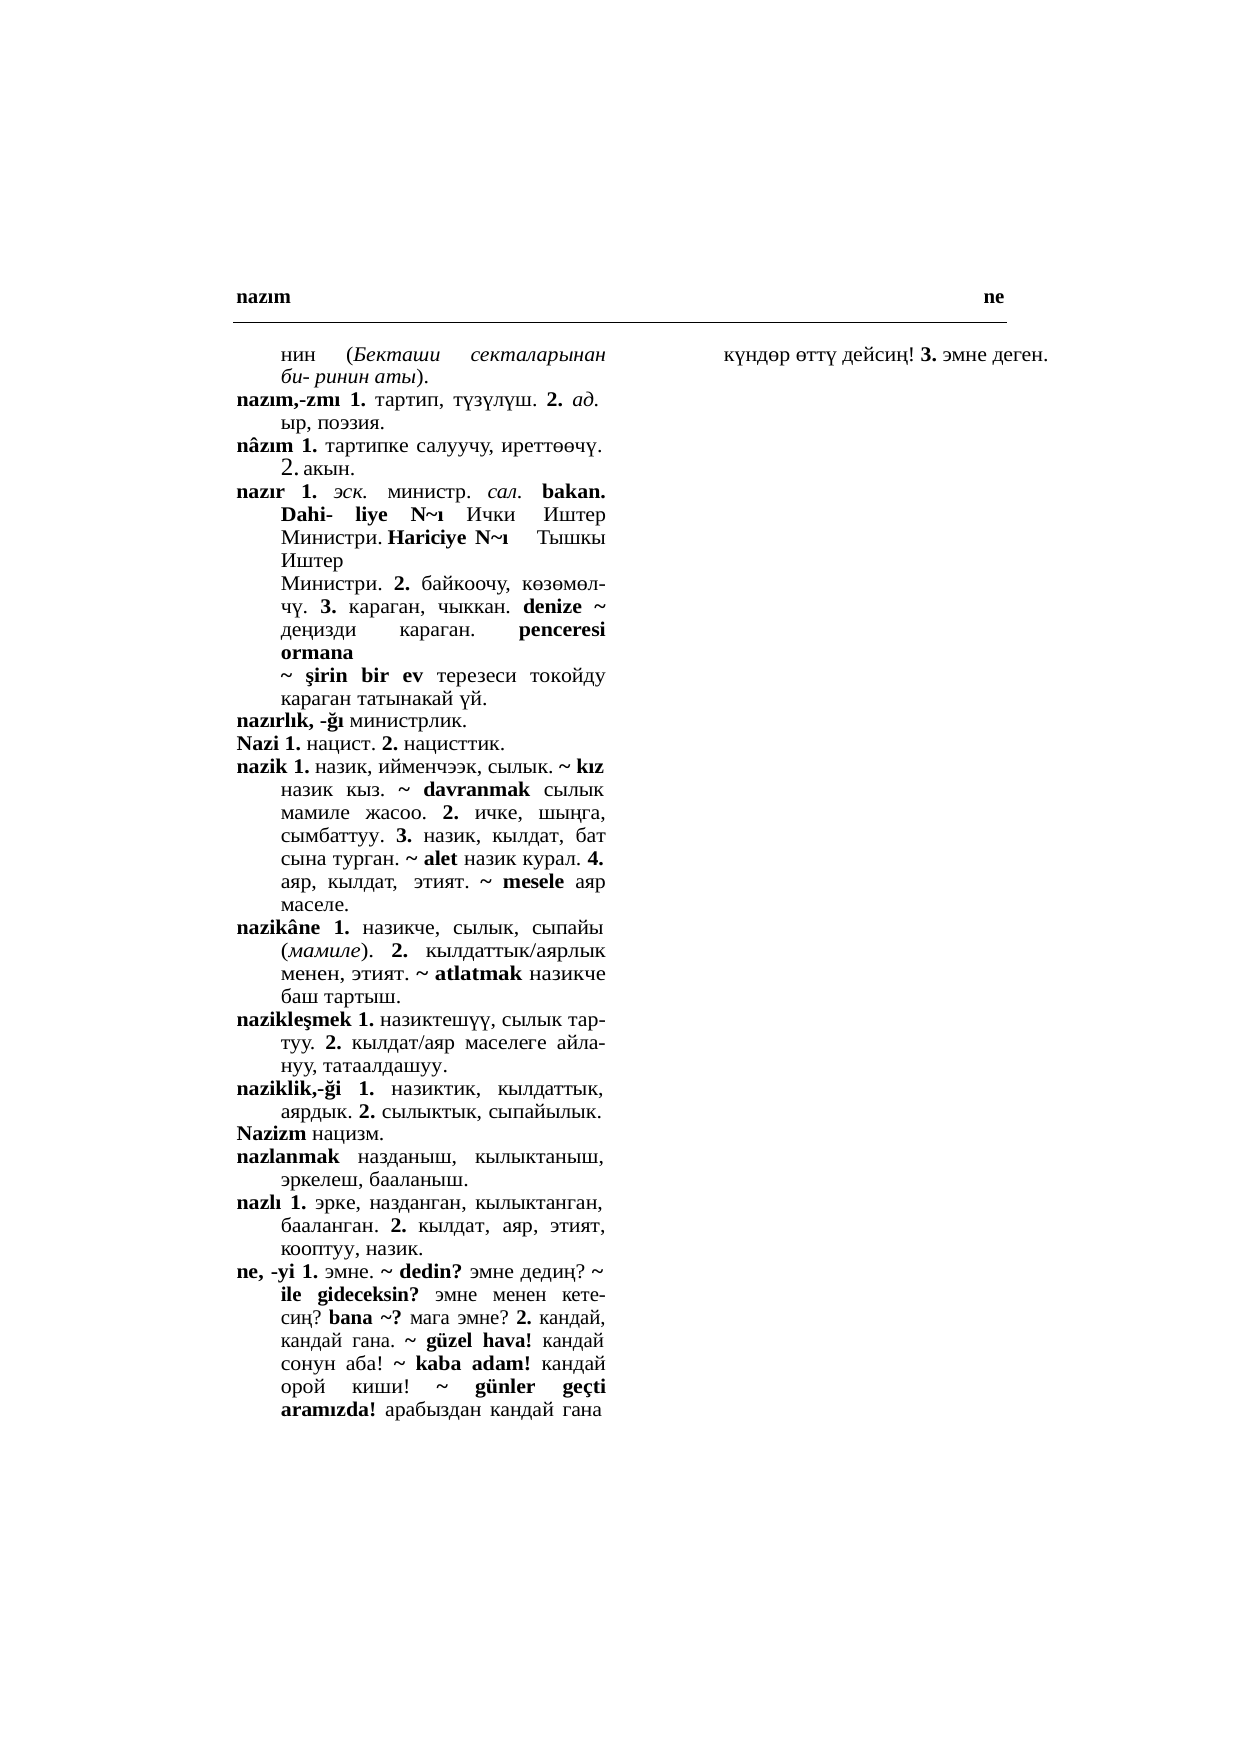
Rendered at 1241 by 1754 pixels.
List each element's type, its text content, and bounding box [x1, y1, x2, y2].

text nazlı 1. эрке, назданган, кылыктанган, [236, 1191, 606, 1214]
text nâzım 1. тартипке салуучу, иреттөөчү. [236, 434, 606, 457]
text ile gideceksin? эмне менен кете- сиң? bana ~? мага эмне? 2. кандай, кандай гана. ~ güzel hava! кандай [281, 1283, 606, 1352]
text бааланган. 2. кылдат, аяр, этият, кооптуу, назик. [281, 1214, 606, 1260]
text nazikleşmek 1. назиктешүү, сылык тар- туу. 2. кылдат/аяр маселеге айла- нуу, татаалдашуу. [236, 1008, 606, 1077]
text Nazizm нацизм. [236, 1123, 606, 1145]
text nazırlık, -ğı министрлик. [236, 710, 606, 732]
text мамиле жасоо. 2. ичке, шыңга, сымбаттуу. 3. назик, кылдат, бат сына турган. ~ аlet назик курал. 4. [281, 801, 606, 870]
text nazım,-zmı 1. тартип, түзүлүш. 2. ад. [236, 388, 606, 411]
text nazik 1. назик, ийменчээк, сылык. ~ kız [236, 756, 606, 778]
text nazikâne 1. назикче, сылык, сыпайы [236, 916, 606, 939]
text ~ şirin bir ev терезеси токойду караган татынакай үй. [281, 664, 606, 710]
text күндөр өттү дейсиң! 3. эмне деген. [724, 343, 1065, 366]
text Nazi 1. нацист. 2. нацисттик. [236, 732, 606, 756]
text (мамиле). 2. кылдаттык/аярлык менен, этият. ~ atlatmak назикче баш тартыш. [281, 939, 606, 1008]
text naziklik,-ği 1. назиктик, кылдаттык, аярдык. 2. сылыктык, сыпайылык. [236, 1077, 606, 1123]
text ne, -yi 1. эмне. ~ dedin? эмне дедиң? ~ [236, 1260, 606, 1283]
text аяр, кылдат, этият. ~ mesele аяр маселе. [281, 870, 606, 916]
list акын. [281, 457, 356, 480]
text Министри. 2. байкоочу, көзөмөл- чү. 3. караган, чыккан. denize ~ деңизди караган. penceresi ormana [281, 572, 606, 664]
text сонун аба! ~ kaba adam! кандай орой киши! ~ günler geçti aramızda! арабыздан кандай гана [281, 1352, 606, 1421]
text nazır 1. эск. министр. сал. bakan. Dahi- liye N~ı Ички Иштер Министри. Hariciye N~ı Тышкы Иштер [236, 480, 606, 572]
text nazım ne [236, 284, 1065, 308]
text nazlanmak назданыш, кылыктаныш, эркелеш, бааланыш. [236, 1146, 606, 1191]
text ыр, поэзия. [281, 411, 386, 434]
text назик кыз. ~ davranmak сылык [281, 778, 606, 801]
text нин (Бекташи секталарынан би- ринин аты). [281, 343, 606, 388]
